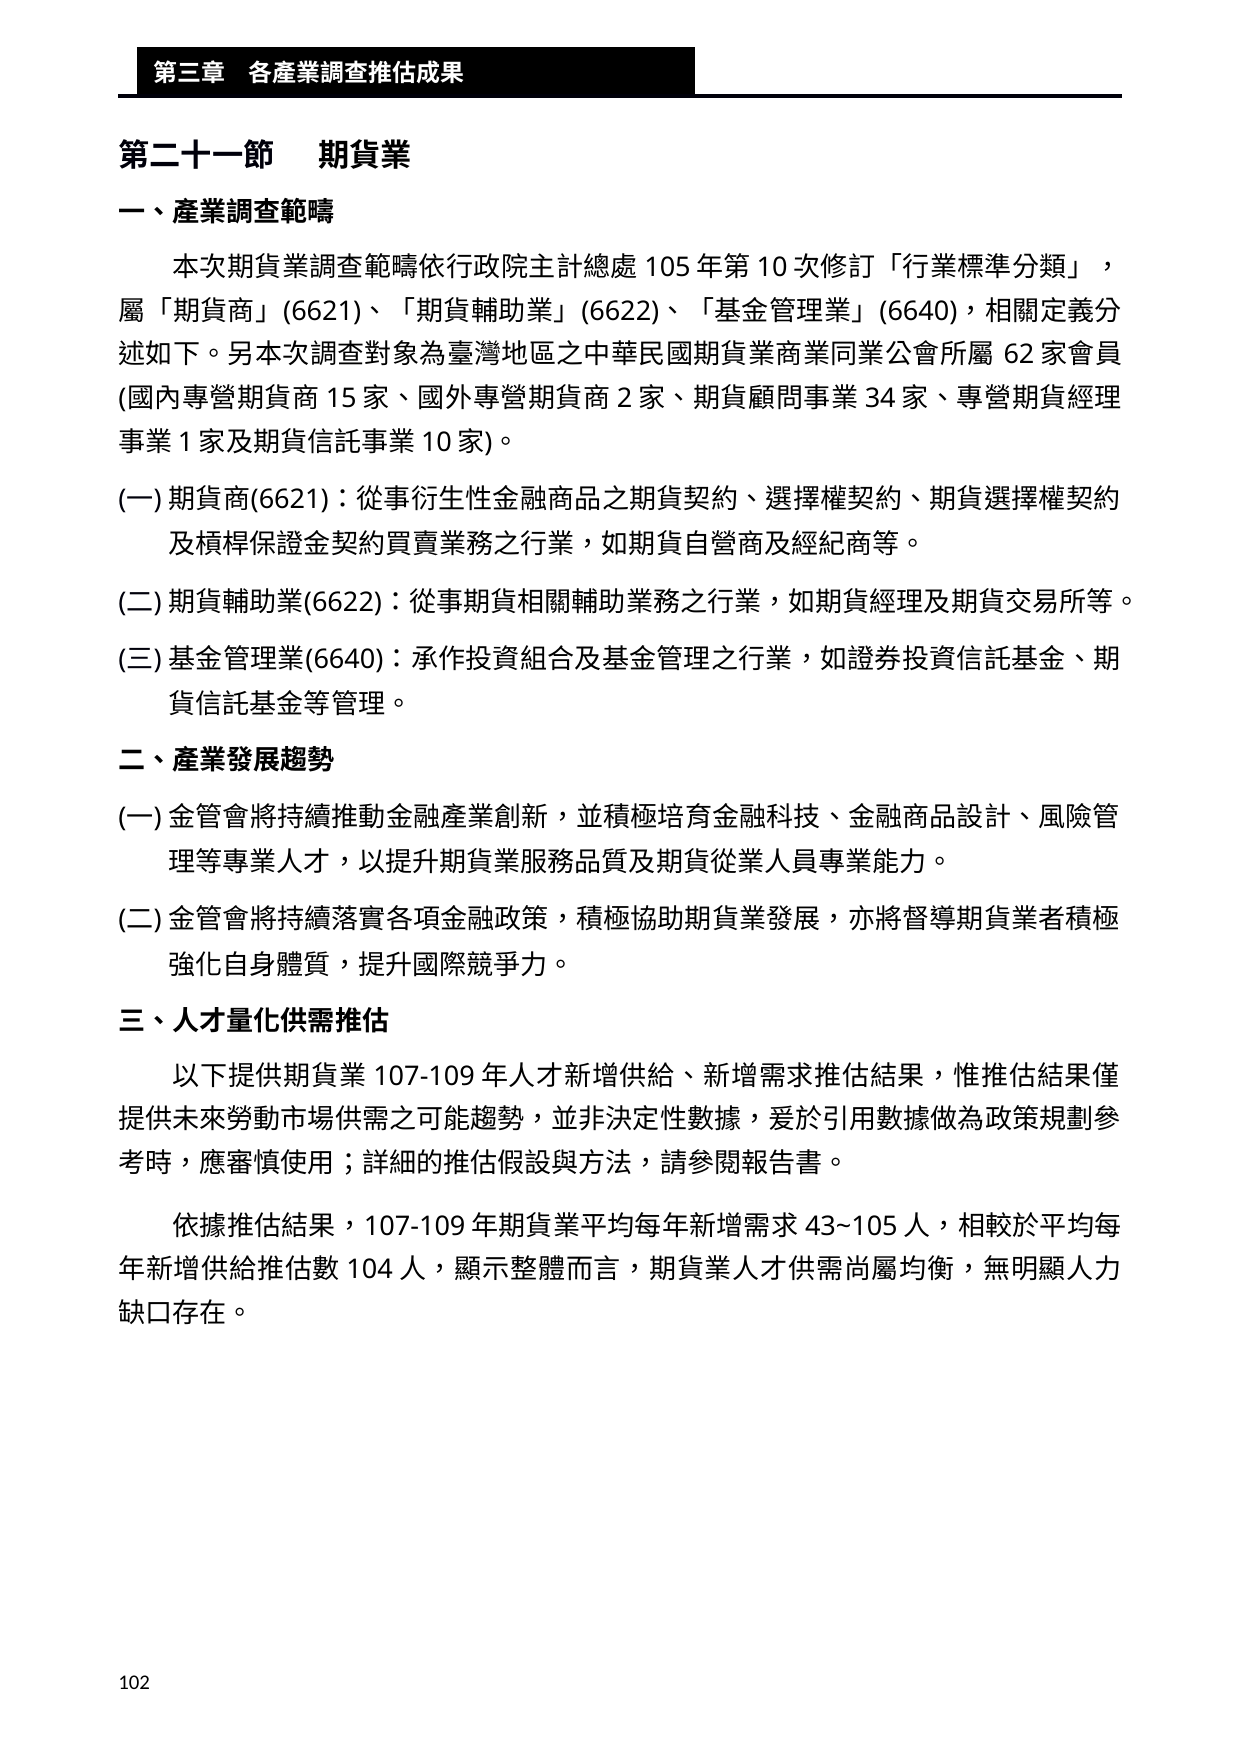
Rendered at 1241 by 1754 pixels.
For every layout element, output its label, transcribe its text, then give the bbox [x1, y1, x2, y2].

text 本次期貨業調查範疇依行政院主計總處105年第10次修訂「行業標準分類」，屬「期貨商」(6621)、「期貨輔助業」(6622)、「基金管理業」(6640)，相關定義分述如下。另本次調查對象為臺灣地區之中華民國期貨業商業同業公會所屬62家會員(國內專營期貨商15家、國外專營期貨商2家、期貨顧問事業34家、專營期貨經理事業1家及期貨信託事業10家)。 [118, 241, 1122, 460]
text 依據推估結果，107-109年期貨業平均每年新增需求43~105人，相較於平均每年新增供給推估數104人，顯示整體而言，期貨業人才供需尚屬均衡，無明顯人力缺口存在。 [118, 1200, 1122, 1331]
list 期貨輔助業(6622)：從事期貨相關輔助業務之行業，如期貨經理及期貨交易所等。 [118, 574, 1122, 620]
list 期貨商(6621)：從事衍生性金融商品之期貨契約、選擇權契約、期貨選擇權契約及槓桿保證金契約買賣業務之行業，如期貨自營商及經紀商等。 [118, 471, 1122, 563]
text 一、產業調查範疇 [118, 186, 1122, 230]
list 基金管理業(6640)：承作投資組合及基金管理之行業，如證券投資信託基金、期貨信託基金等管理。 [118, 631, 1122, 723]
list 金管會將持續推動金融產業創新，並積極培育金融科技、金融商品設計、風險管理等專業人才，以提升期貨業服務品質及期貨從業人員專業能力。 [118, 789, 1122, 881]
text 二、產業發展趨勢 [118, 734, 1122, 778]
text 以下提供期貨業107-109年人才新增供給、新增需求推估結果，惟推估結果僅提供未來勞動市場供需之可能趨勢，並非決定性數據，爰於引用數據做為政策規劃參考時，應審慎使用；詳細的推估假設與方法，請參閱報告書。 [118, 1050, 1122, 1181]
list 金管會將持續落實各項金融政策，積極協助期貨業發展，亦將督導期貨業者積極強化自身體質，提升國際競爭力。 [118, 892, 1122, 984]
text 三、人才量化供需推估 [118, 995, 1122, 1039]
subtitle 期貨業 [118, 130, 1122, 175]
